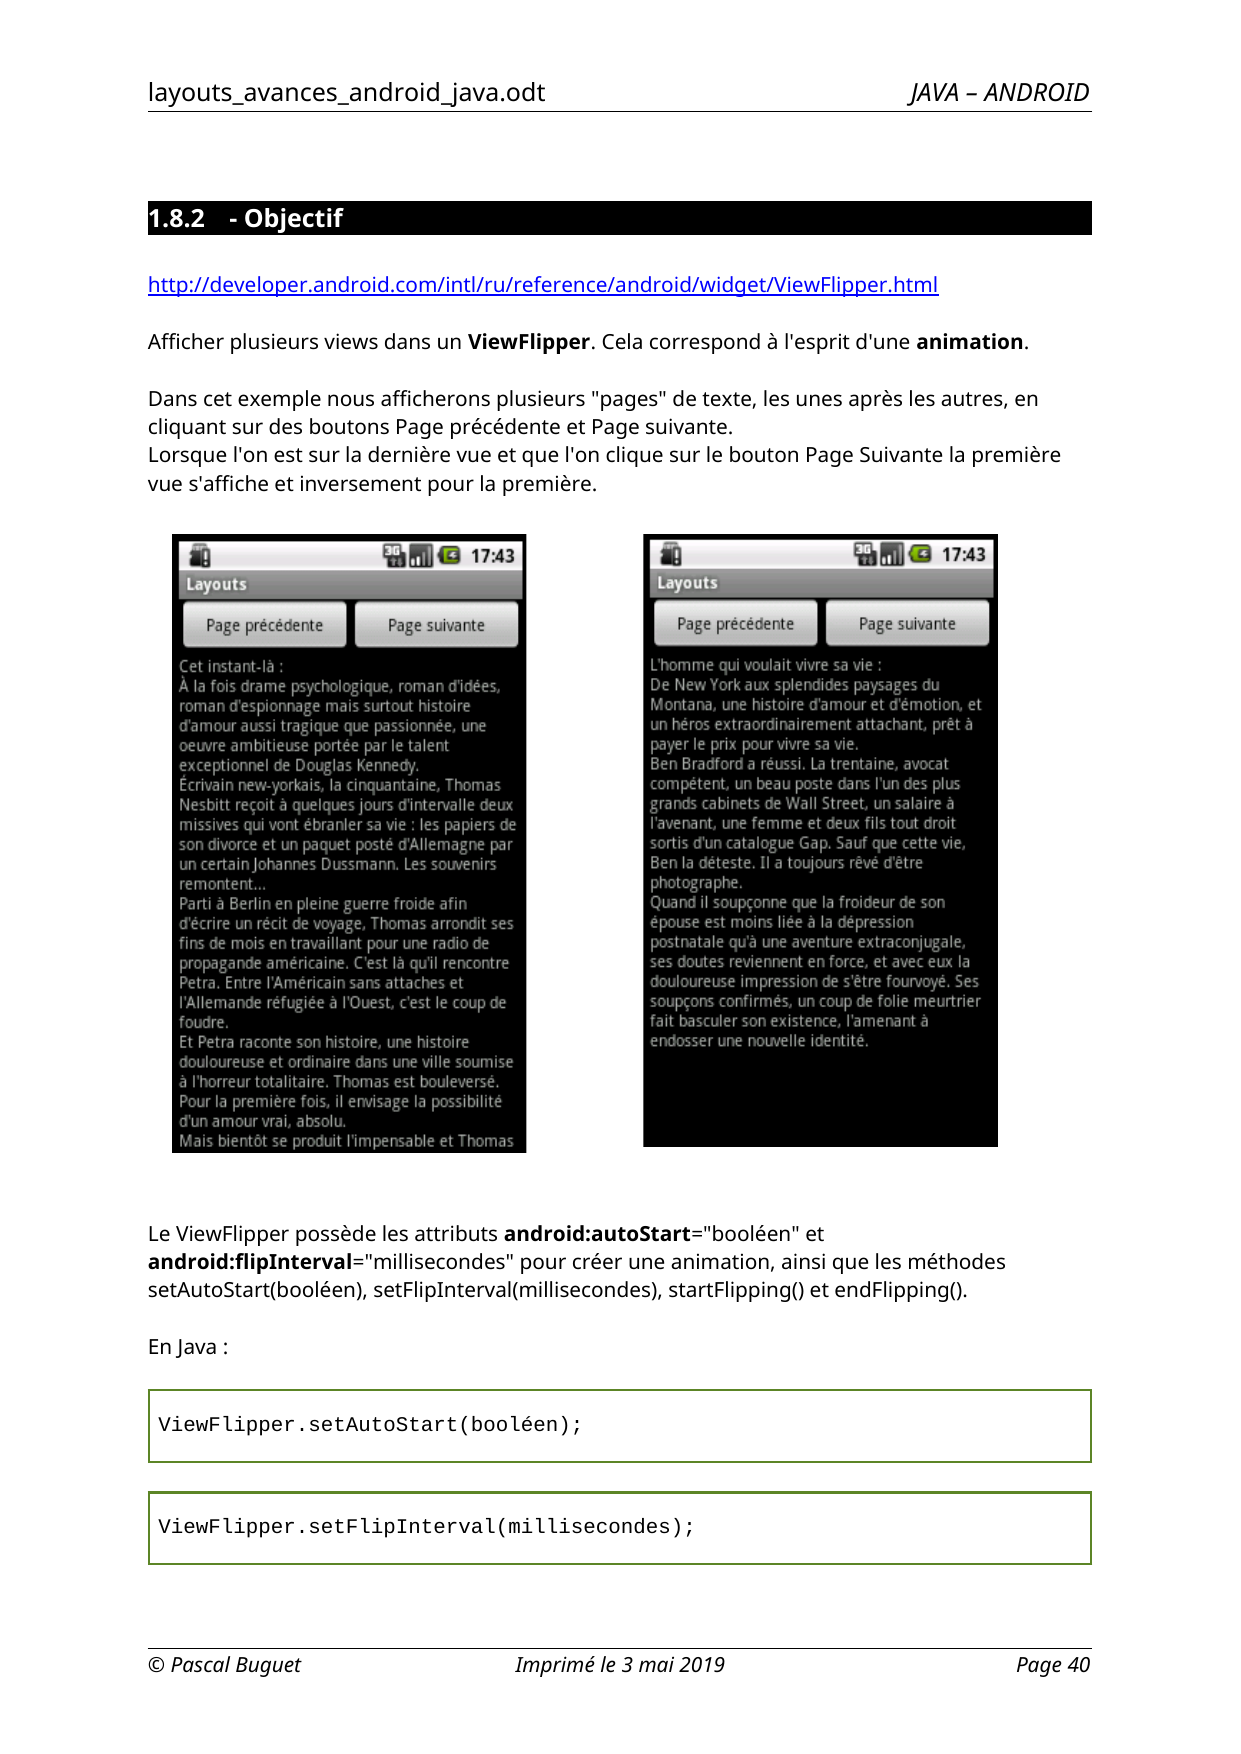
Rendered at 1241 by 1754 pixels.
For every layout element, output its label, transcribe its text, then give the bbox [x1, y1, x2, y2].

text ViewFlipper.setFlipInterval(millisecondes); [150, 1494, 1090, 1563]
text http://developer.android.com/intl/ru/reference/android/widget/ViewFlipper.html [148, 270, 1092, 298]
text En Java : [148, 1332, 1092, 1361]
table_header [620, 526, 1090, 1162]
table_header [148, 526, 619, 1162]
subtitle - Objectif [148, 201, 1092, 235]
text Afficher plusieurs views dans un ViewFlipper. Cela correspond à l'esprit d'une animation. [148, 327, 1092, 355]
text Dans cet exemple nous afficherons plusieurs "pages" de texte, les unes après les autres, en cliquant sur des boutons Page précédente et Page suivante. [148, 384, 1092, 441]
text Le ViewFlipper possède les attributs android:autoStart="booléen" et android:flipInterval="millisecondes" pour créer une animation, ainsi que les méthodes setAutoStart(booléen), setFlipInterval(millisecondes), startFlipping() et endFlipping(). [148, 1219, 1092, 1304]
text ViewFlipper.setAutoStart(booléen); [150, 1391, 1090, 1461]
text Lorsque l'on est sur la dernière vue et que l'on clique sur le bouton Page Suivante la première vue s'affiche et inversement pour la première. [148, 441, 1092, 497]
